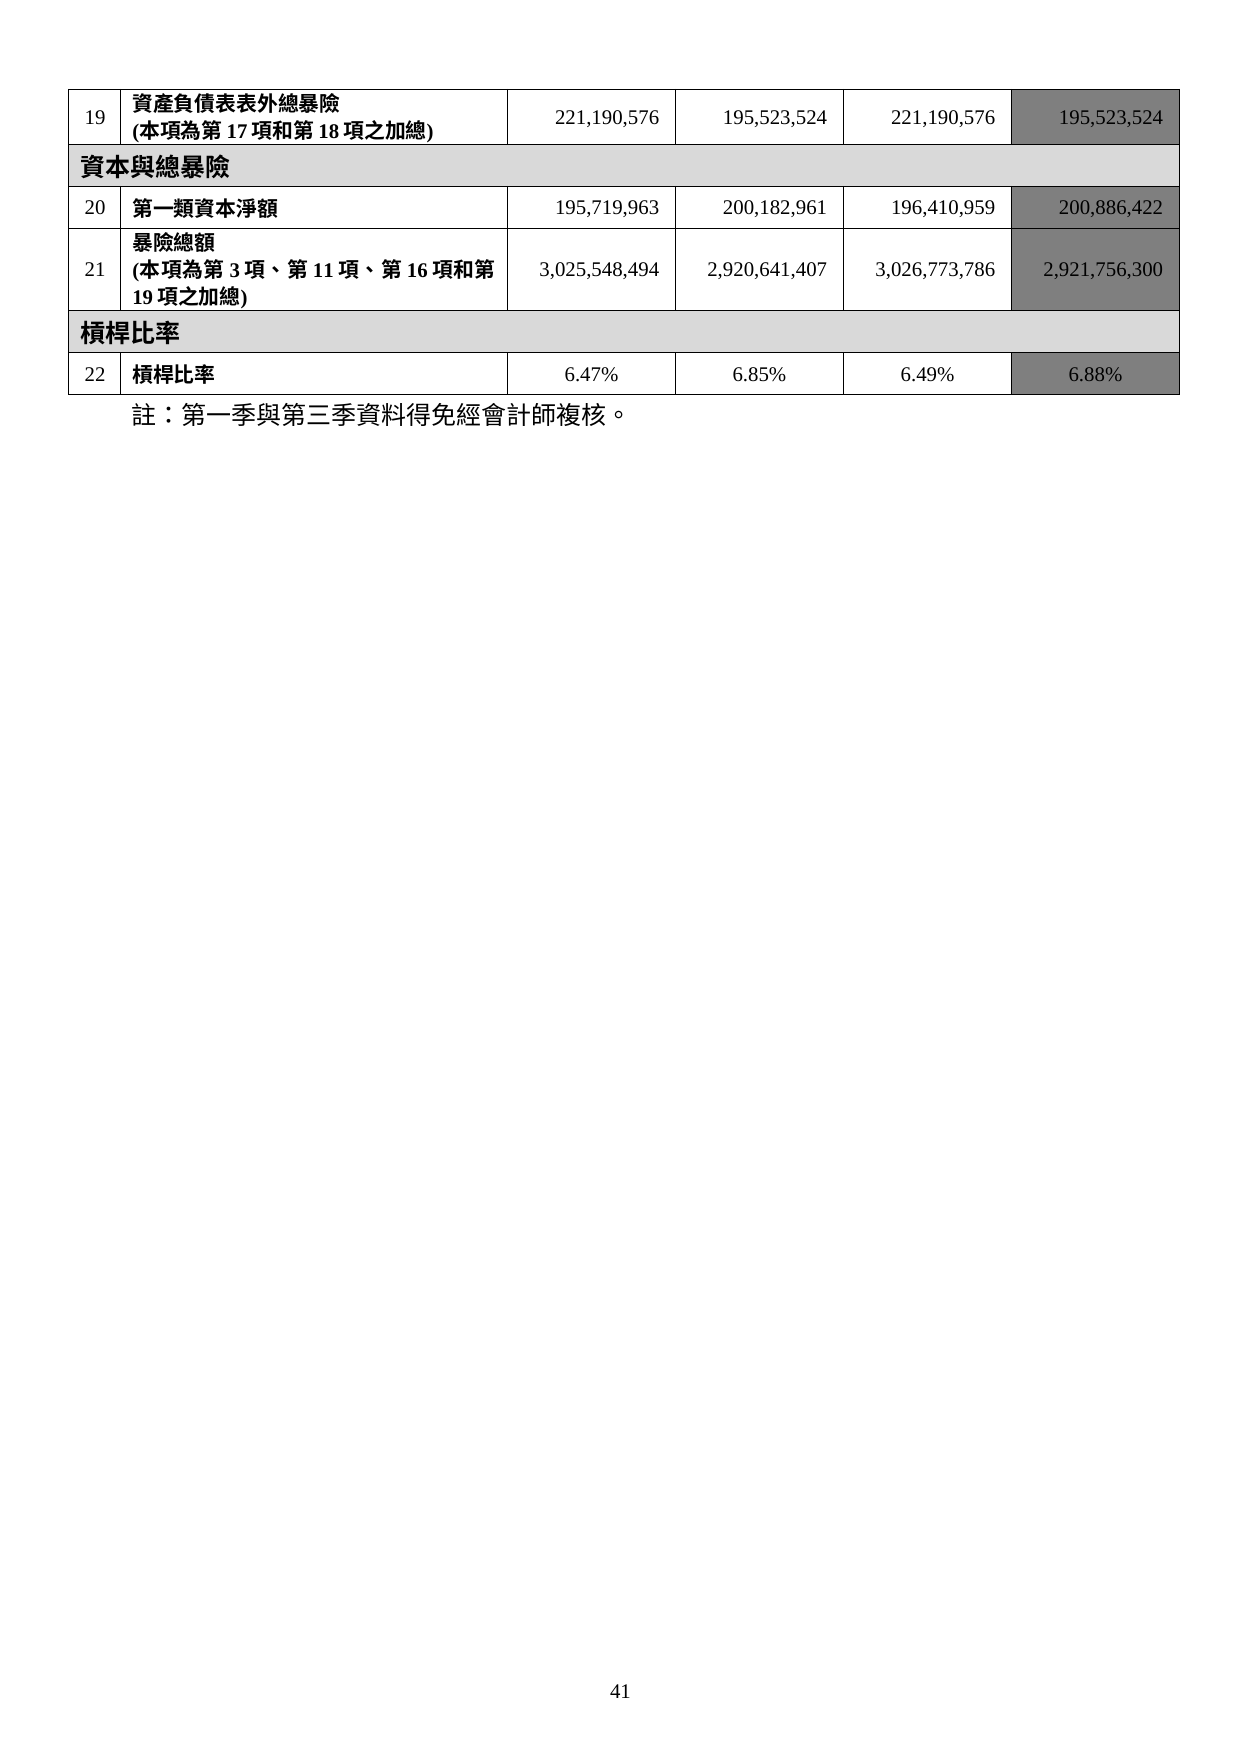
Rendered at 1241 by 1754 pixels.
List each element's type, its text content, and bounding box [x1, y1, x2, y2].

table_cell 6.49% [844, 353, 1011, 394]
table_cell 200,886,422 [1012, 187, 1179, 228]
table_cell 資本與總暴險 [69, 145, 1179, 186]
table_cell 第一類資本淨額 [121, 187, 507, 228]
table_cell 200,182,961 [676, 187, 843, 228]
table_cell 21 [69, 229, 120, 310]
table_cell 195,719,963 [508, 187, 675, 228]
table_cell 22 [69, 353, 120, 394]
table_cell 暴險總額 (本項為第3項、第11項、第16項和第19項之加總) [121, 229, 507, 310]
table_cell 6.85% [676, 353, 843, 394]
table_cell 195,523,524 [1012, 90, 1179, 144]
table_cell 6.88% [1012, 353, 1179, 394]
table_cell 196,410,959 [844, 187, 1011, 228]
table_cell 2,920,641,407 [676, 229, 843, 310]
table_cell 槓桿比率 [69, 311, 1179, 352]
table_cell 20 [69, 187, 120, 228]
table_cell 3,026,773,786 [844, 229, 1011, 310]
table_cell 19 [69, 90, 120, 144]
text 註：第一季與第三季資料得免經會計師複核。 [131, 395, 1109, 431]
table_cell 槓桿比率 [121, 353, 507, 394]
table_cell 6.47% [508, 353, 675, 394]
table_cell 195,523,524 [676, 90, 843, 144]
table_cell 221,190,576 [844, 90, 1011, 144]
table_cell 3,025,548,494 [508, 229, 675, 310]
table_cell 221,190,576 [508, 90, 675, 144]
table_cell 2,921,756,300 [1012, 229, 1179, 310]
table_cell 資產負債表表外總暴險 (本項為第17項和第18項之加總) [121, 90, 507, 144]
